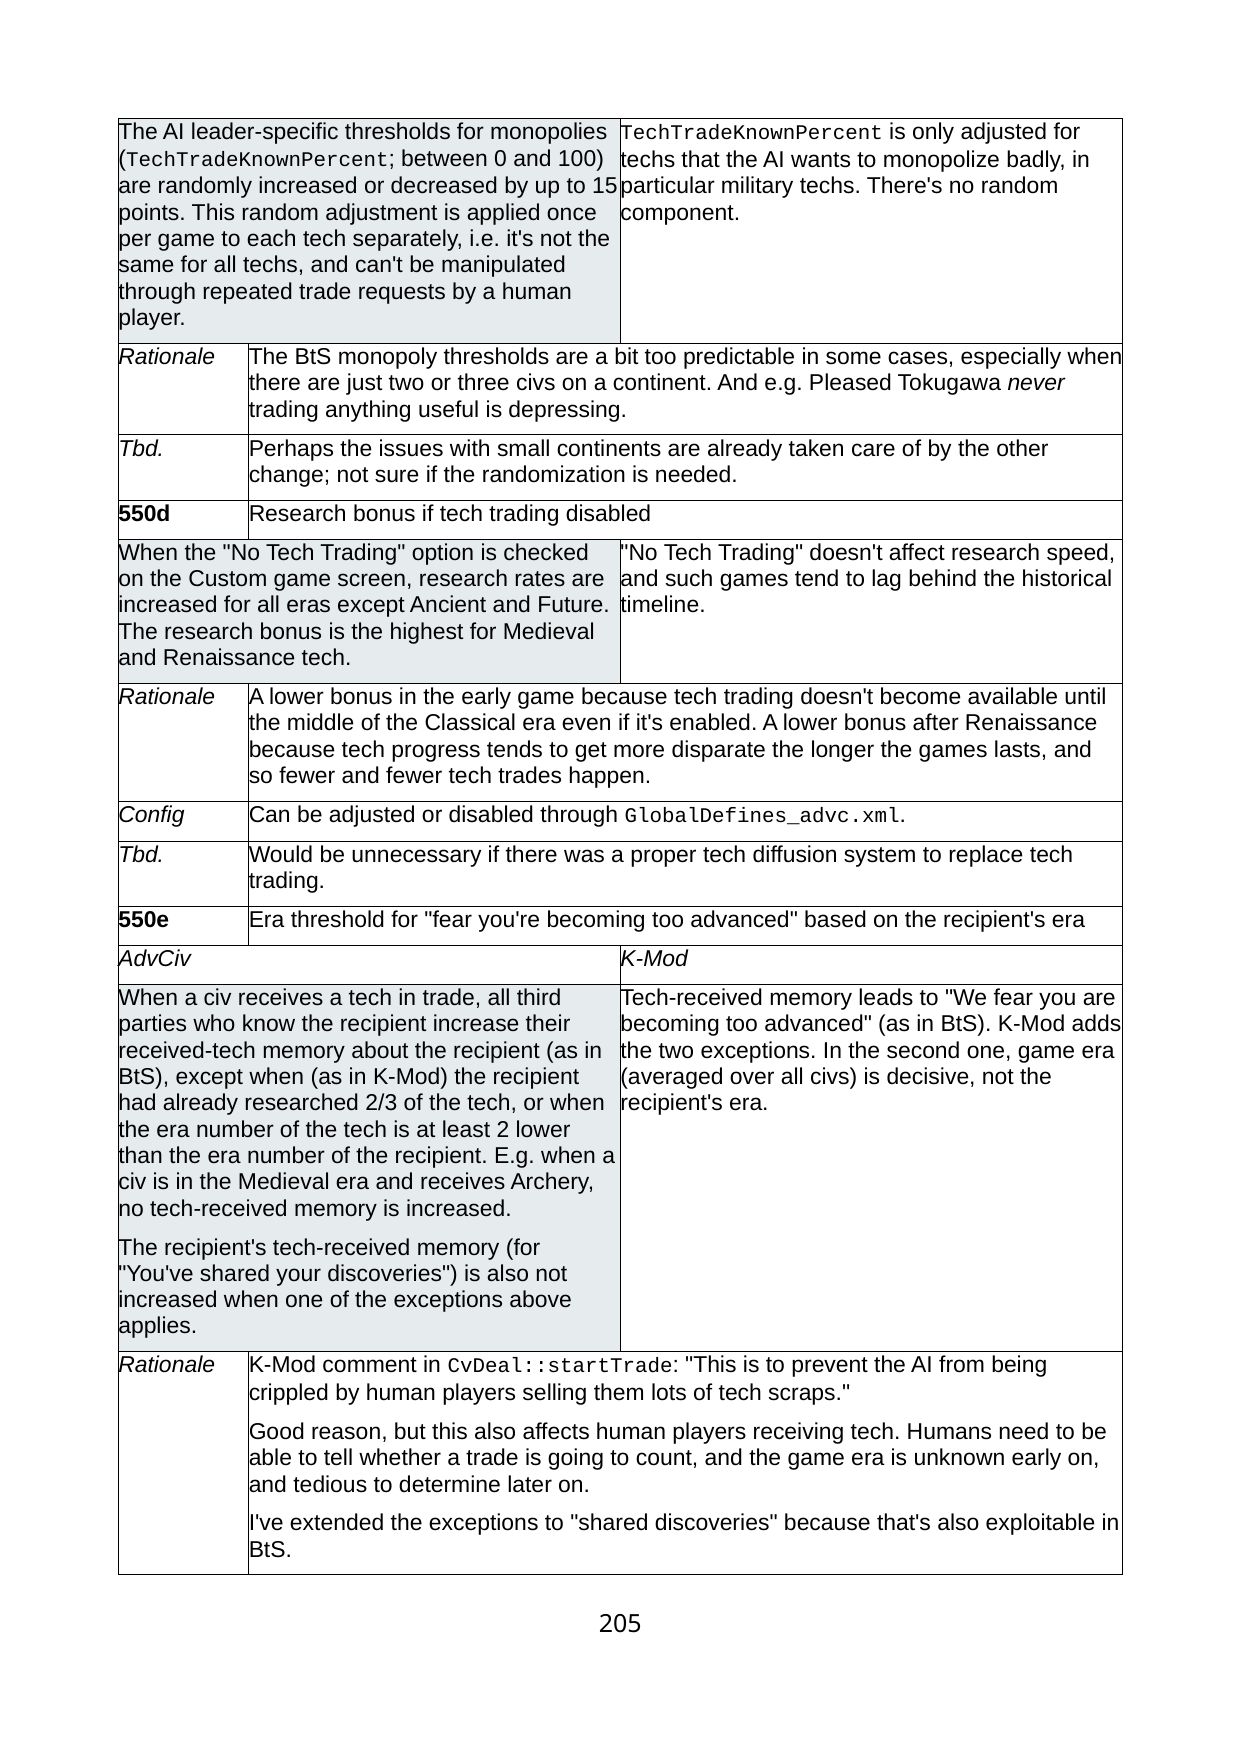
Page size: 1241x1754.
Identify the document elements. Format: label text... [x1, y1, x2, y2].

table_cell Config [119, 802, 248, 841]
table_cell Can be adjusted or disabled through GlobalDefines_advc.xml. [249, 802, 1122, 841]
table_cell AdvCiv [119, 946, 620, 984]
table_cell A lower bonus in the early game because tech trading doesn't become available until the middle of the Classical era even if it's enabled. A lower bonus after Renaissance because tech progress tends to get more disparate the longer the games lasts, and so fewer and fewer tech trades happen. [249, 684, 1122, 801]
table_cell "No Tech Trading" doesn't affect research speed, and such games tend to lag behind the historical timeline. [621, 540, 1122, 683]
table_cell Tbd. [119, 435, 248, 499]
table_cell K-Mod [621, 946, 1122, 984]
table_cell Tbd. [119, 842, 248, 906]
table_cell Era threshold for "fear you're becoming too advanced" based on the recipient's era [249, 907, 1122, 945]
table_cell Research bonus if tech trading disabled [249, 501, 1122, 538]
table_cell Rationale [119, 344, 248, 434]
table_cell Perhaps the issues with small continents are already taken care of by the other change; not sure if the randomization is needed. [249, 435, 1122, 499]
table_cell Rationale [119, 684, 248, 801]
table_cell K-Mod comment in CvDeal::startTrade: "This is to prevent the AI from being crippled by human players selling them lots of tech scraps." Good reason, but this also affects human players receiving tech. Humans need to be able to tell whether a trade is going to count, and the game era is unknown early on, and tedious to determine later on. I've extended the exceptions to "shared discoveries" because that's also exploitable in BtS. [249, 1352, 1122, 1574]
table_cell The BtS monopoly thresholds are a bit too predictable in some cases, especially when there are just two or three civs on a continent. And e.g. Pleased Tokugawa never trading anything useful is depressing. [249, 344, 1122, 434]
table_cell TechTradeKnownPercent is only adjusted for techs that the AI wants to monopolize badly, in particular military techs. There's no random component. [621, 119, 1122, 343]
table_cell When a civ receives a tech in trade, all third parties who know the recipient increase their received-tech memory about the recipient (as in BtS), except when (as in K-Mod) the recipient had already researched 2/3 of the tech, or when the era number of the tech is at least 2 lower than the era number of the recipient. E.g. when a civ is in the Medieval era and receives Archery, no tech-received memory is increased. The recipient's tech-received memory (for "You've shared your discoveries") is also not increased when one of the exceptions above applies. [119, 985, 620, 1351]
table_cell Would be unnecessary if there was a proper tech diffusion system to replace tech trading. [249, 842, 1122, 906]
table_cell Rationale [119, 1352, 248, 1574]
table_cell Tech-received memory leads to "We fear you are becoming too advanced" (as in BtS). K-Mod adds the two exceptions. In the second one, game era (averaged over all civs) is decisive, not the recipient's era. [621, 985, 1122, 1351]
table_cell The AI leader-specific thresholds for monopolies (TechTradeKnownPercent; between 0 and 100) are randomly increased or decreased by up to 15 points. This random adjustment is applied once per game to each tech separately, i.e. it's not the same for all techs, and can't be manipulated through repeated trade requests by a human player. [119, 119, 620, 343]
table_cell When the "No Tech Trading" option is checked on the Custom game screen, research rates are increased for all eras except Ancient and Future. The research bonus is the highest for Medieval and Renaissance tech. [119, 540, 620, 683]
table_cell 550d [119, 501, 248, 538]
table_cell 550e [119, 907, 248, 945]
